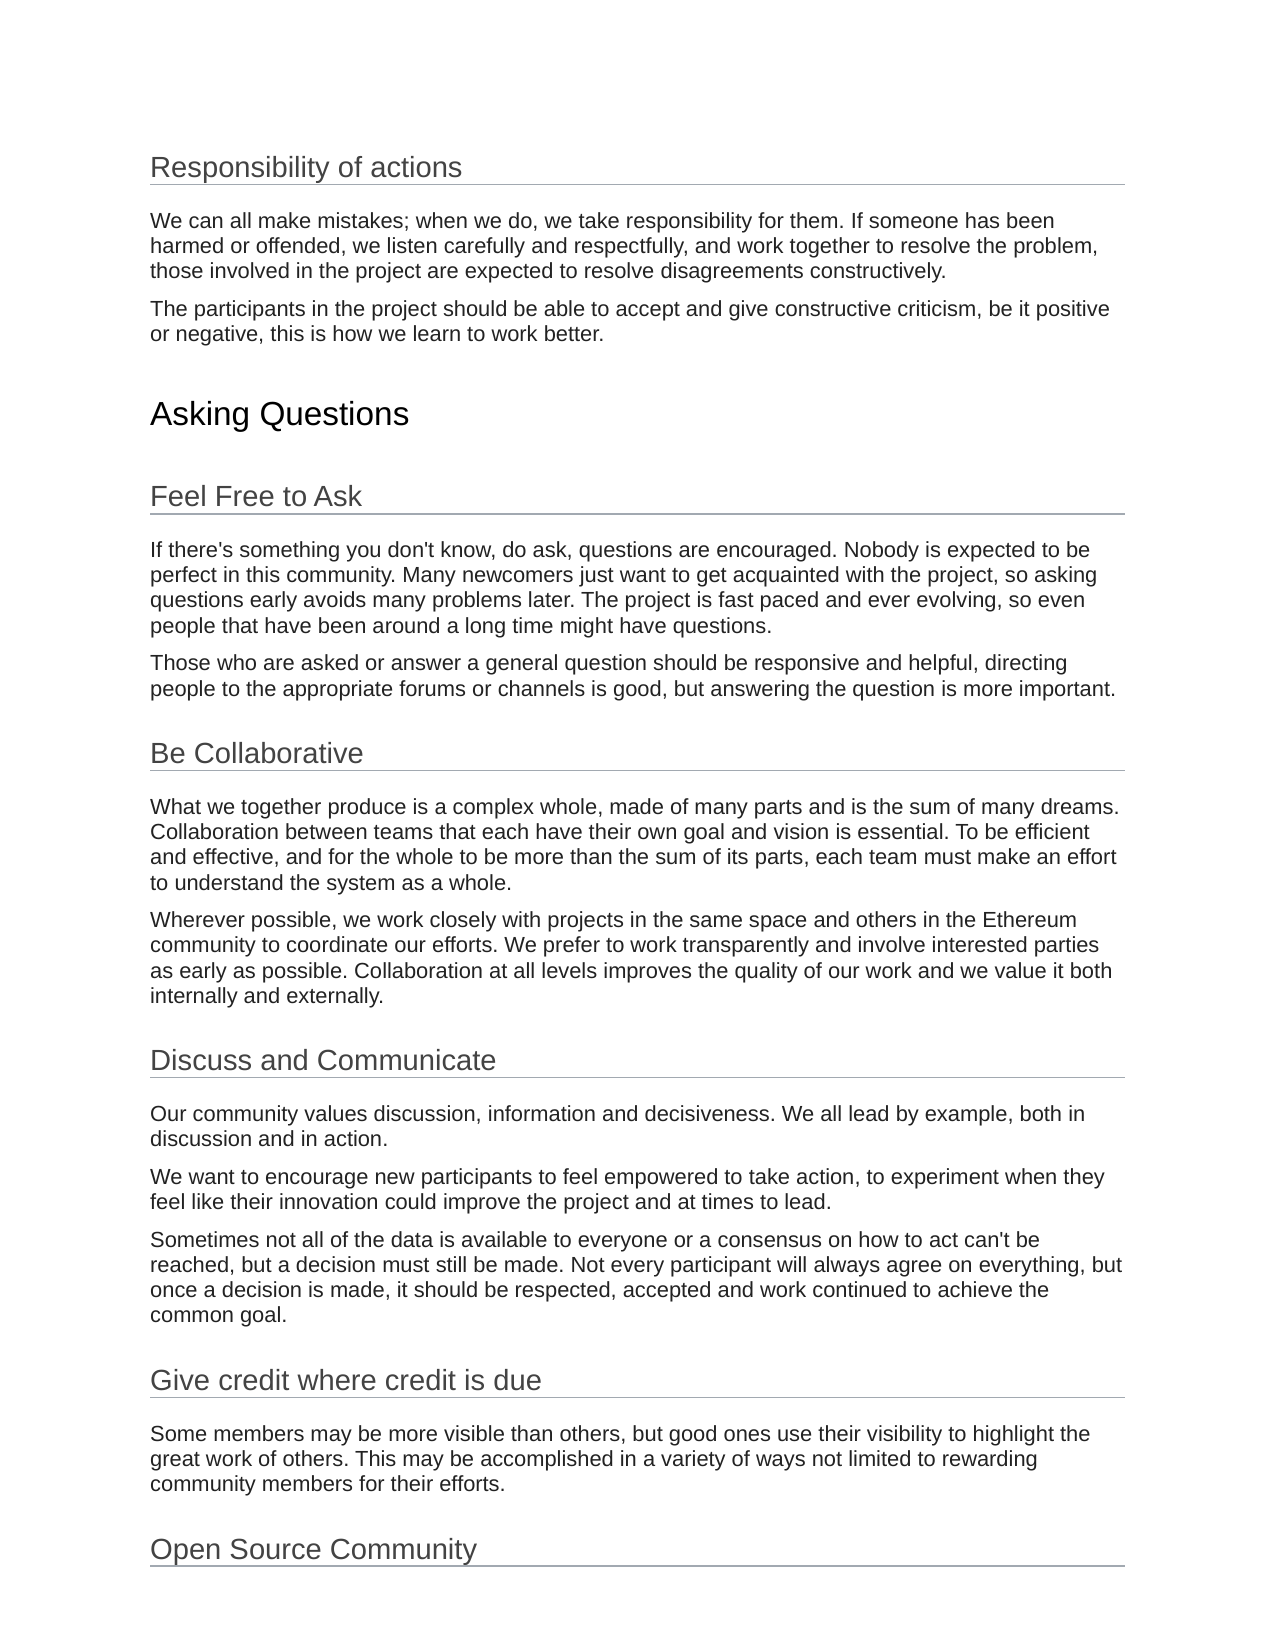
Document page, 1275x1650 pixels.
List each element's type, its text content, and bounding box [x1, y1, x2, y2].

text We can all make mistakes; when we do, we take responsibility for them. If someone has been harmed or offended, we listen carefully and respectfully, and work together to resolve the problem, those involved in the project are expected to resolve disagreements constructively. [150, 208, 1125, 283]
subtitle Responsibility of actions [150, 150, 1125, 184]
subtitle Discuss and Communicate [150, 1043, 1125, 1077]
text Wherever possible, we work closely with projects in the same space and others in the Ethereum community to coordinate our efforts. We prefer to work transparently and involve interested parties as early as possible. Collaboration at all levels improves the quality of our work and we value it both internally and externally. [150, 907, 1125, 1008]
text The participants in the project should be able to accept and give constructive criticism, be it positive or negative, this is how we learn to work better. [150, 296, 1125, 346]
subtitle Asking Questions [150, 394, 1125, 432]
text Those who are asked or answer a general question should be responsive and helpful, directing people to the appropriate forums or channels is good, but answering the question is more important. [150, 650, 1125, 701]
text Sometimes not all of the data is available to everyone or a consensus on how to act can't be reached, but a decision must still be made. Not every participant will always agree on everything, but once a decision is made, it should be respected, accepted and work continued to achieve the common goal. [150, 1227, 1125, 1328]
text If there's something you don't know, do ask, questions are encouraged. Nobody is expected to be perfect in this community. Many newcomers just want to get acquainted with the project, so asking questions early avoids many problems later. The project is fast paced and ever evolving, so even people that have been around a long time might have questions. [150, 537, 1125, 638]
subtitle Feel Free to Ask [150, 479, 1125, 513]
subtitle Open Source Community [150, 1532, 1125, 1565]
text What we together produce is a complex whole, made of many parts and is the sum of many dreams. Collaboration between teams that each have their own goal and vision is essential. To be efficient and effective, and for the whole to be more than the sum of its parts, each team must make an effort to understand the system as a whole. [150, 794, 1125, 894]
subtitle Give credit where credit is due [150, 1363, 1125, 1397]
text Some members may be more visible than others, but good ones use their visibility to highlight the great work of others. This may be accomplished in a variety of ways not limited to rewarding community members for their efforts. [150, 1421, 1125, 1496]
text We want to encourage new participants to feel empowered to take action, to experiment when they feel like their innovation could improve the project and at times to lead. [150, 1164, 1125, 1214]
subtitle Be Collaborative [150, 736, 1125, 770]
text Our community values discussion, information and decisiveness. We all lead by example, both in discussion and in action. [150, 1101, 1125, 1151]
